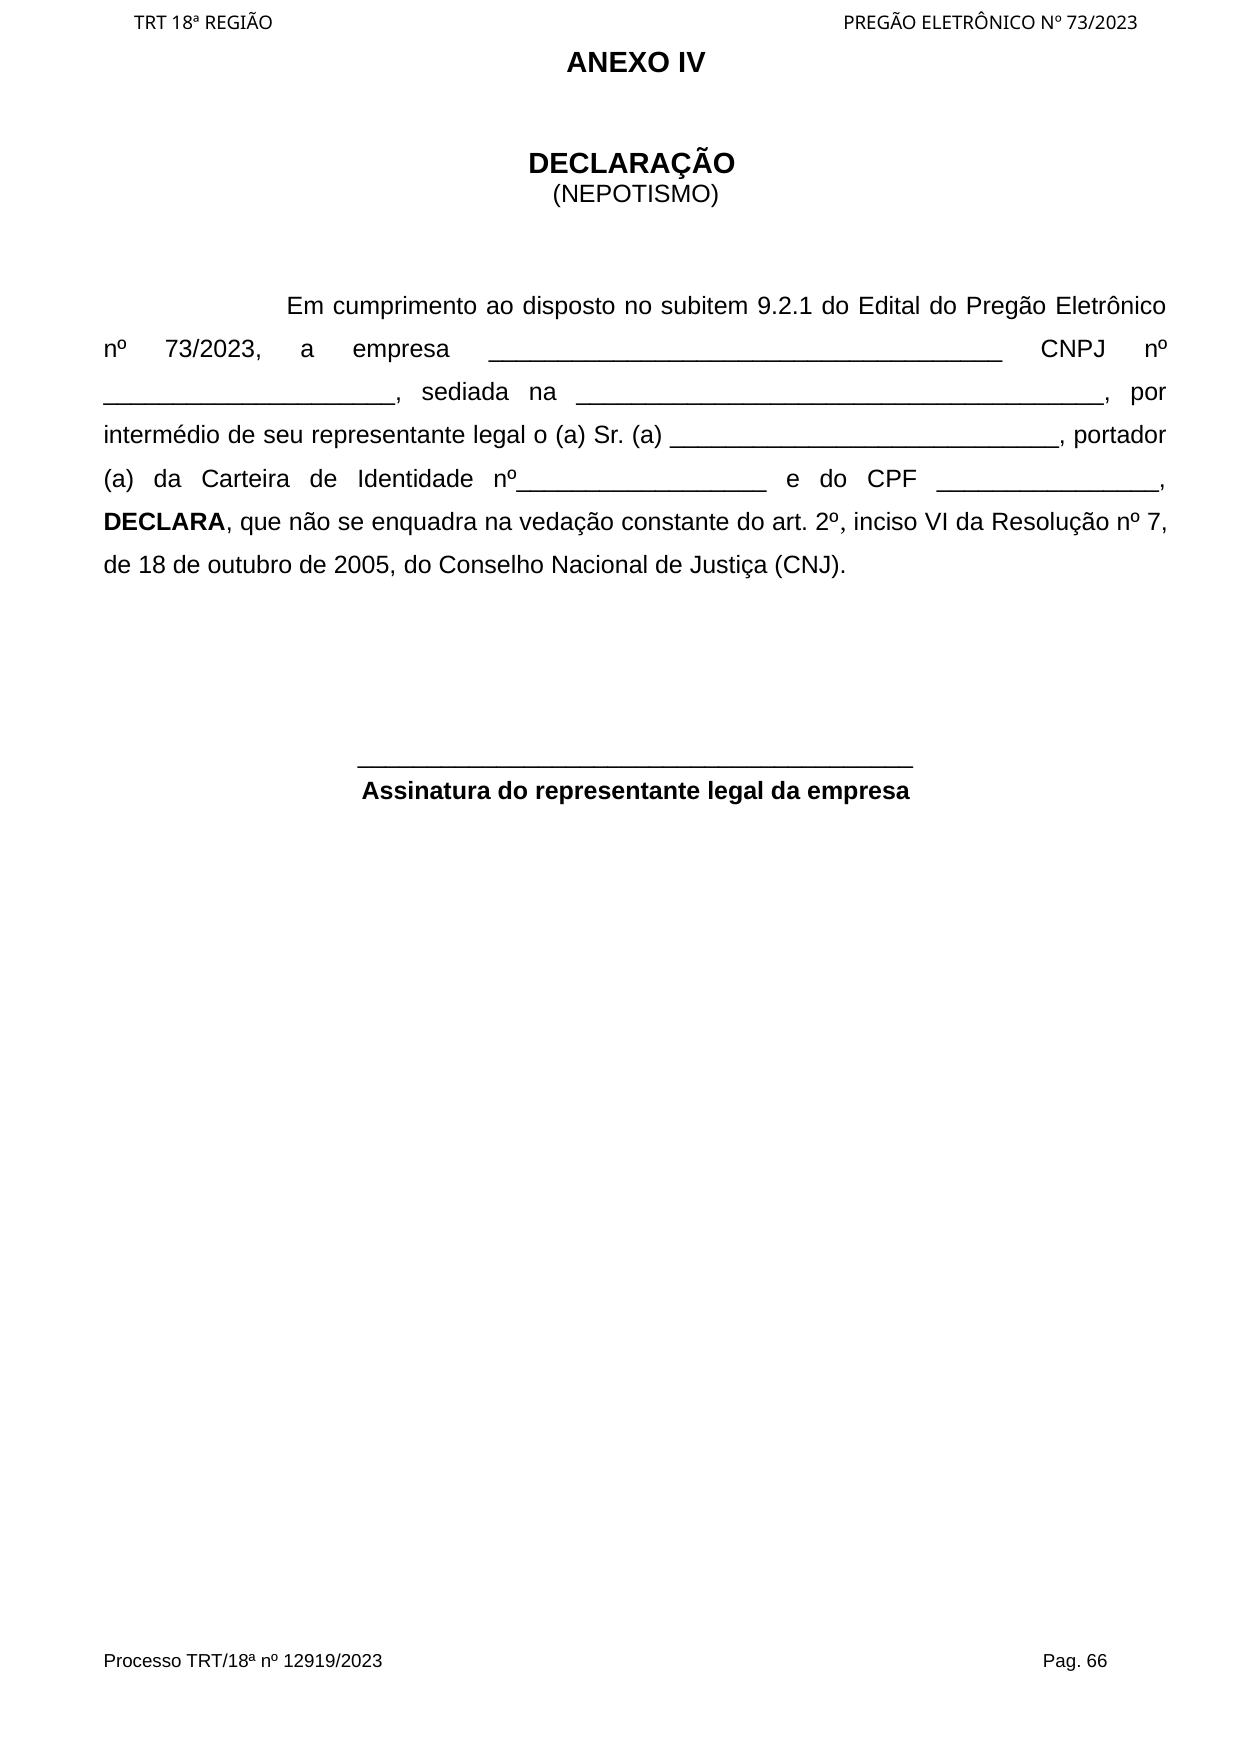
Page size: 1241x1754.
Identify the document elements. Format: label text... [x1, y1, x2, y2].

text DECLARAÇÃO [103, 146, 1168, 179]
text (NEPOTISMO) [103, 179, 1168, 208]
text ________________________________________ [103, 740, 1168, 769]
text ANEXO IV [103, 45, 1168, 79]
text Assinatura do representante legal da empresa [103, 769, 1168, 804]
text Em cumprimento ao disposto no subitem 9.2.1 do Edital do Pregão Eletrônico nº 73/2023, a empresa _____________________________________ CNPJ nº _____________________, sediada na ______________________________________, por intermédio de seu representante legal o (a) Sr. (a) ____________________________, portador (a) da Carteira de Identidade nº__________________ e do CPF ________________, DECLARA, que não se enquadra na vedação constante do art. 2º, inciso VI da Resolução nº 7, de 18 de outubro de 2005, do Conselho Nacional de Justiça (CNJ). [103, 291, 1168, 579]
